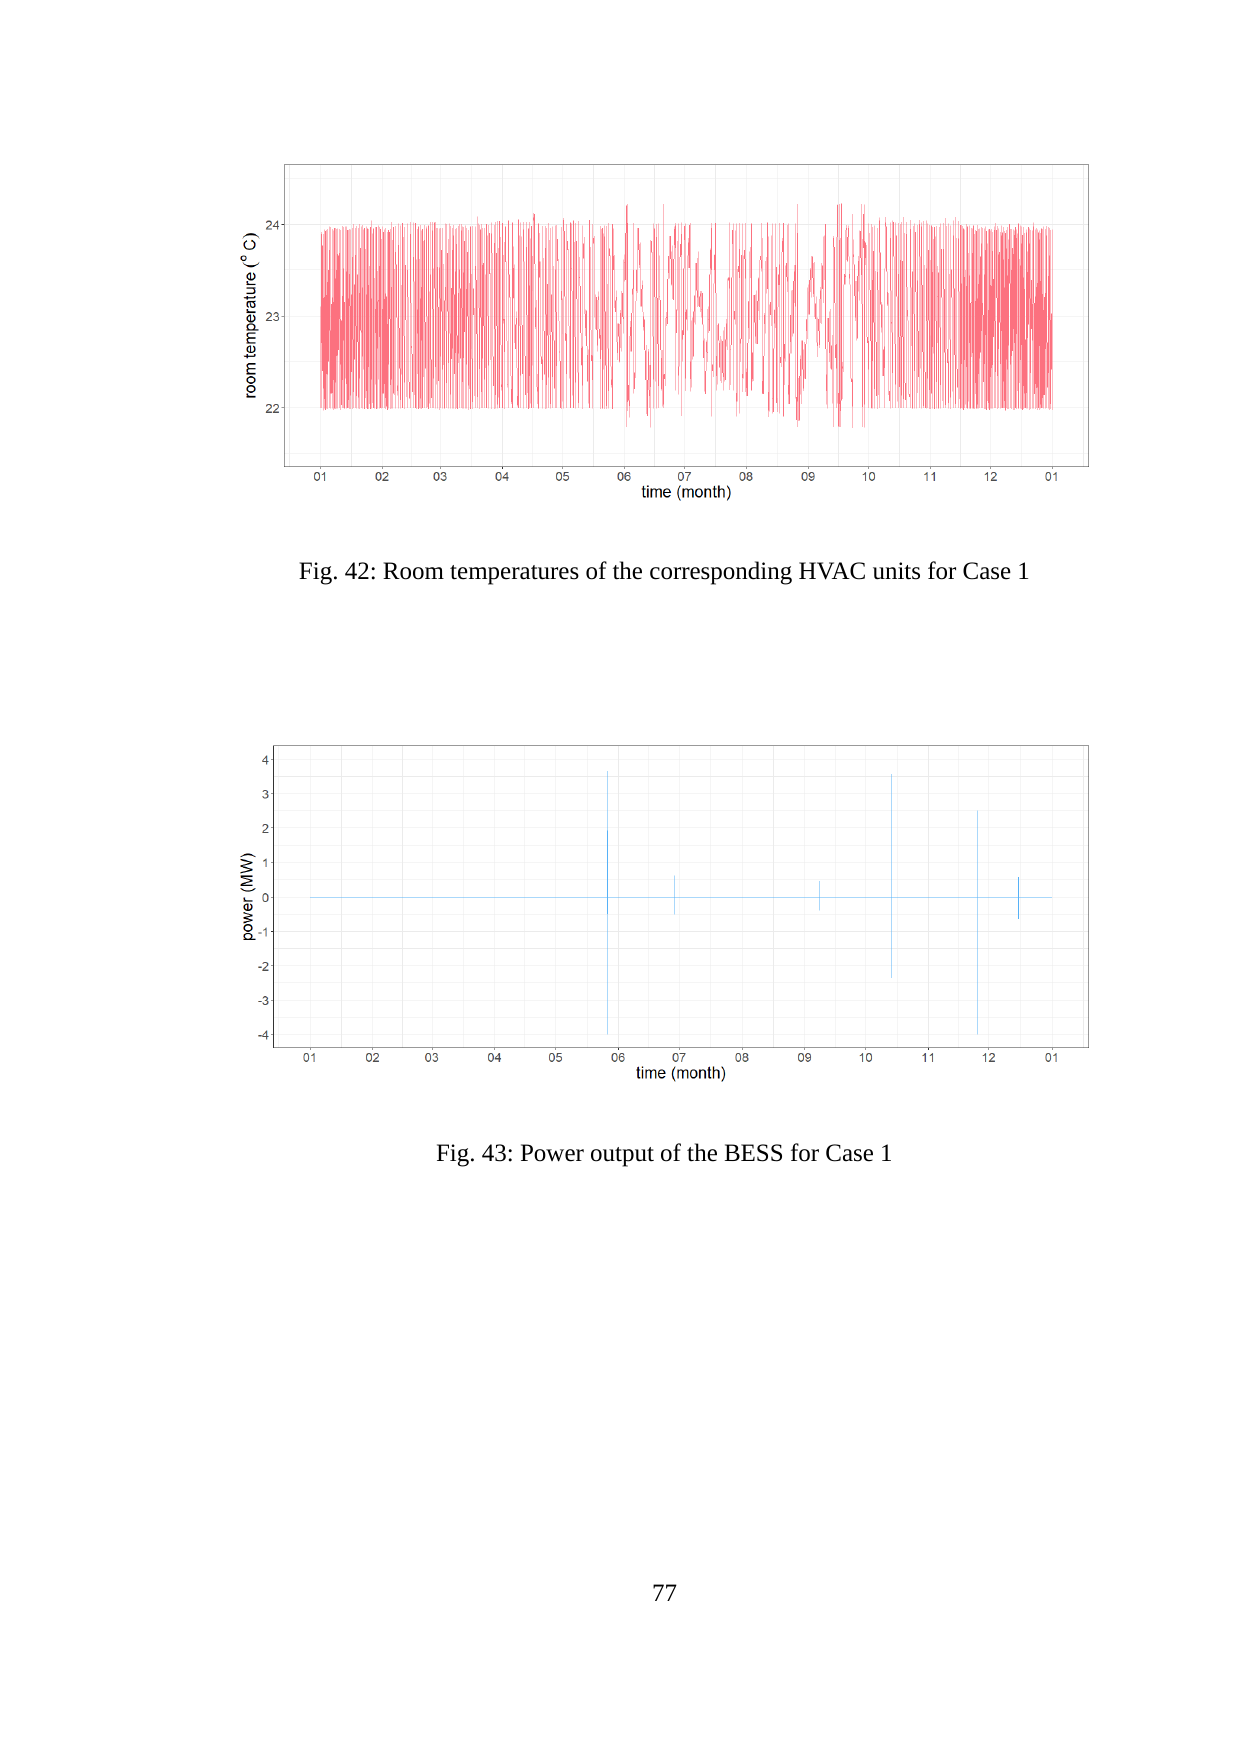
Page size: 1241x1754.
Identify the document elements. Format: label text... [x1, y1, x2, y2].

picture [236, 741, 1093, 1084]
text Fig. 42: Room temperatures of the corresponding HVAC units for Case 1 [236, 556, 1093, 585]
text Fig. 43: Power output of the BESS for Case 1 [236, 1138, 1093, 1167]
picture [236, 160, 1093, 503]
